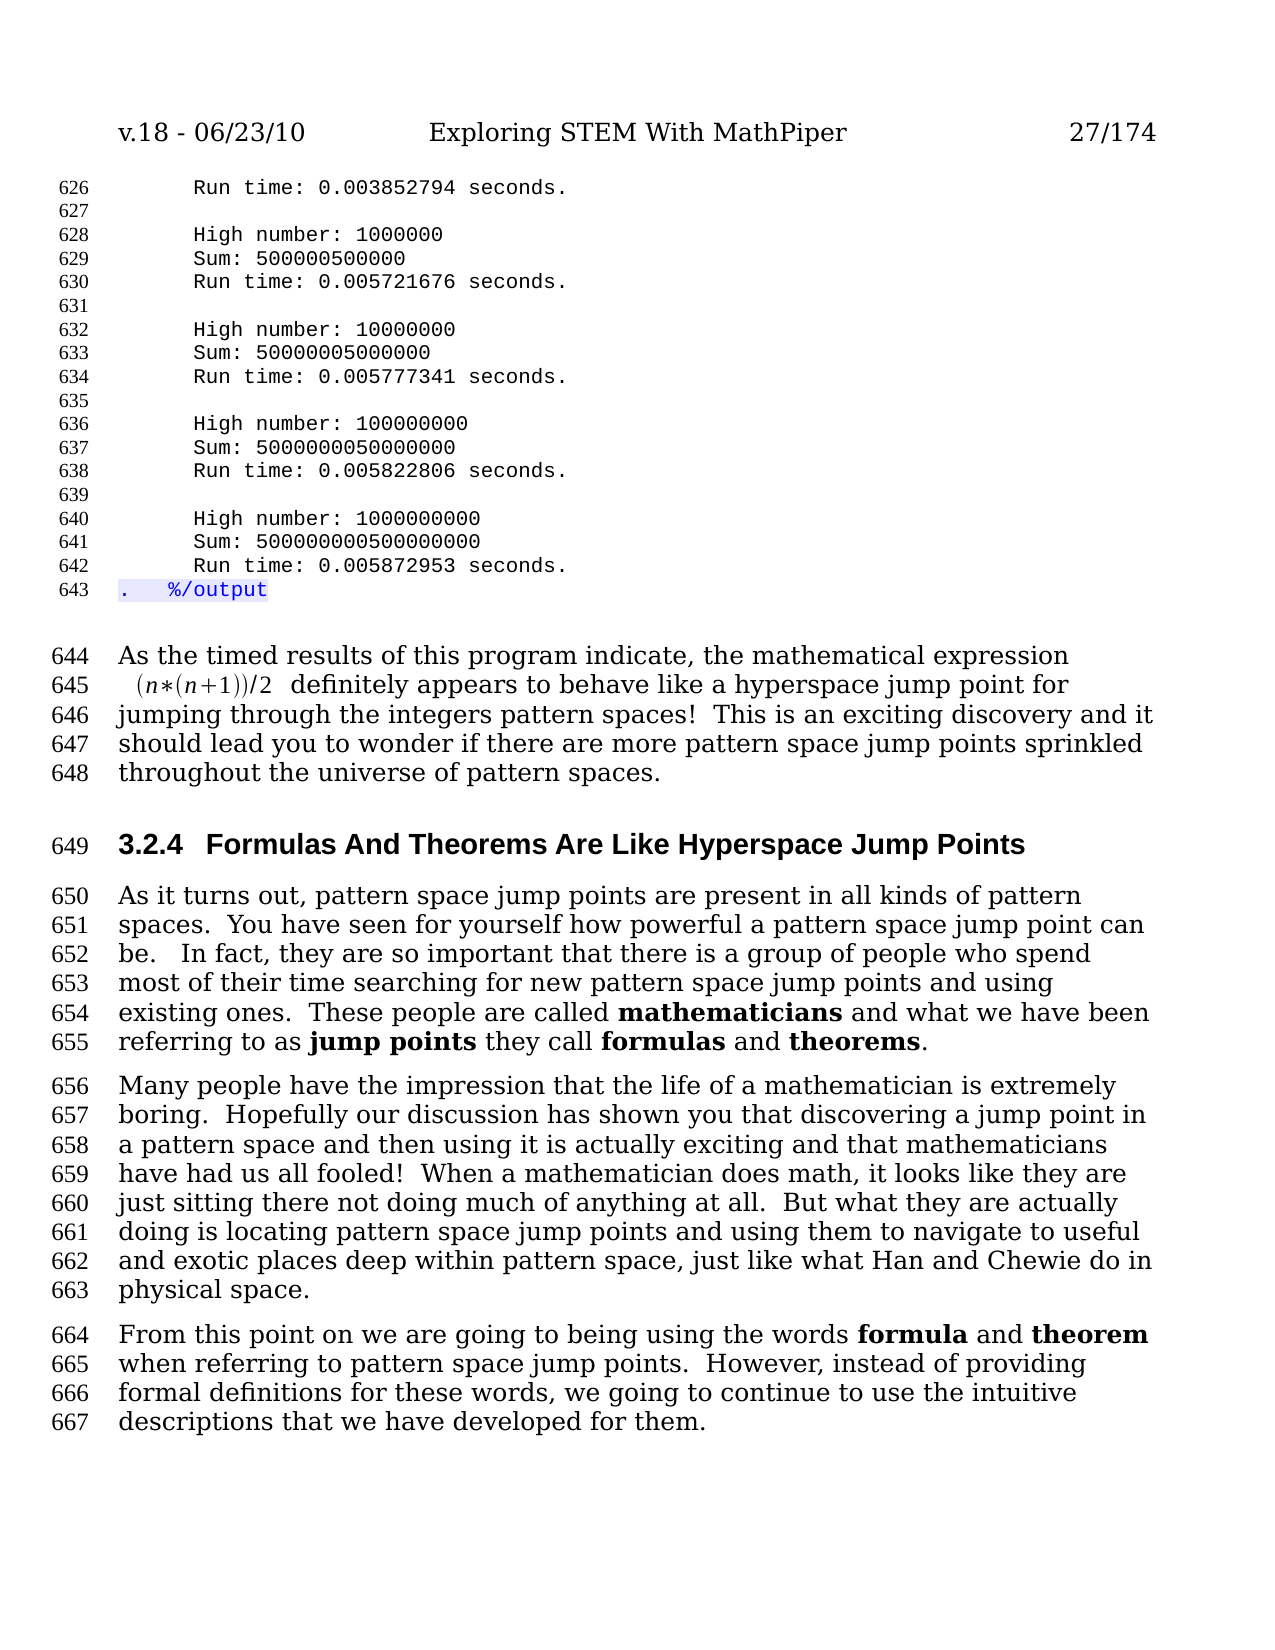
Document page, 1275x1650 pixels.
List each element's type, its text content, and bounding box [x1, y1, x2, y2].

text Run time: 0.005872953 seconds. [118, 555, 1157, 579]
text Sum: 5000000050000000 [118, 437, 1157, 461]
text High number: 100000000 [118, 413, 1157, 437]
text High number: 10000000 [118, 319, 1157, 342]
text Sum: 500000000500000000 [118, 531, 1157, 555]
text Run time: 0.005822806 seconds. [118, 461, 1157, 484]
text Run time: 0.003852794 seconds. [118, 177, 1157, 200]
text Many people have the impression that the life of a mathematician is extremely boring. Hopefully our discussion has shown you that discovering a jump point in a pattern space and then using it is actually exciting and that mathematicians have had us all fooled! When a mathematician does math, it looks like they are just sitting there not doing much of anything at all. But what they are actually doing is locating pattern space jump points and using them to navigate to useful and exotic places deep within pattern space, just like what Han and Chewie do in physical space. [118, 1072, 1157, 1305]
text Run time: 0.005721676 seconds. [118, 271, 1157, 295]
text As the timed results of this program indicate, the mathematical expressiondefinitely appears to behave like a hyperspace jump point for jumping through the integers pattern spaces! This is an exciting discovery and it should lead you to wonder if there are more pattern space jump points sprinkled throughout the universe of pattern spaces. [118, 641, 1157, 788]
text Sum: 500000500000 [118, 248, 1157, 271]
text From this point on we are going to being using the words formula and theorem when referring to pattern space jump points. However, instead of providing formal definitions for these words, we going to continue to use the intuitive descriptions that we have developed for them. [118, 1320, 1157, 1437]
text As it turns out, pattern space jump points are present in all kinds of pattern spaces. You have seen for yourself how powerful a pattern space jump point can be. In fact, they are so important that there is a group of people who spend most of their time searching for new pattern space jump points and using existing ones. These people are called mathematicians and what we have been referring to as jump points they call formulas and theorems. [118, 881, 1157, 1057]
text High number: 1000000000 [118, 508, 1157, 531]
subtitle Formulas And Theorems Are Like Hyperspace Jump Points [118, 827, 1157, 860]
text Run time: 0.005777341 seconds. [118, 366, 1157, 389]
text . %/output [118, 579, 1157, 602]
text High number: 1000000 [118, 224, 1157, 248]
text Sum: 50000005000000 [118, 342, 1157, 366]
